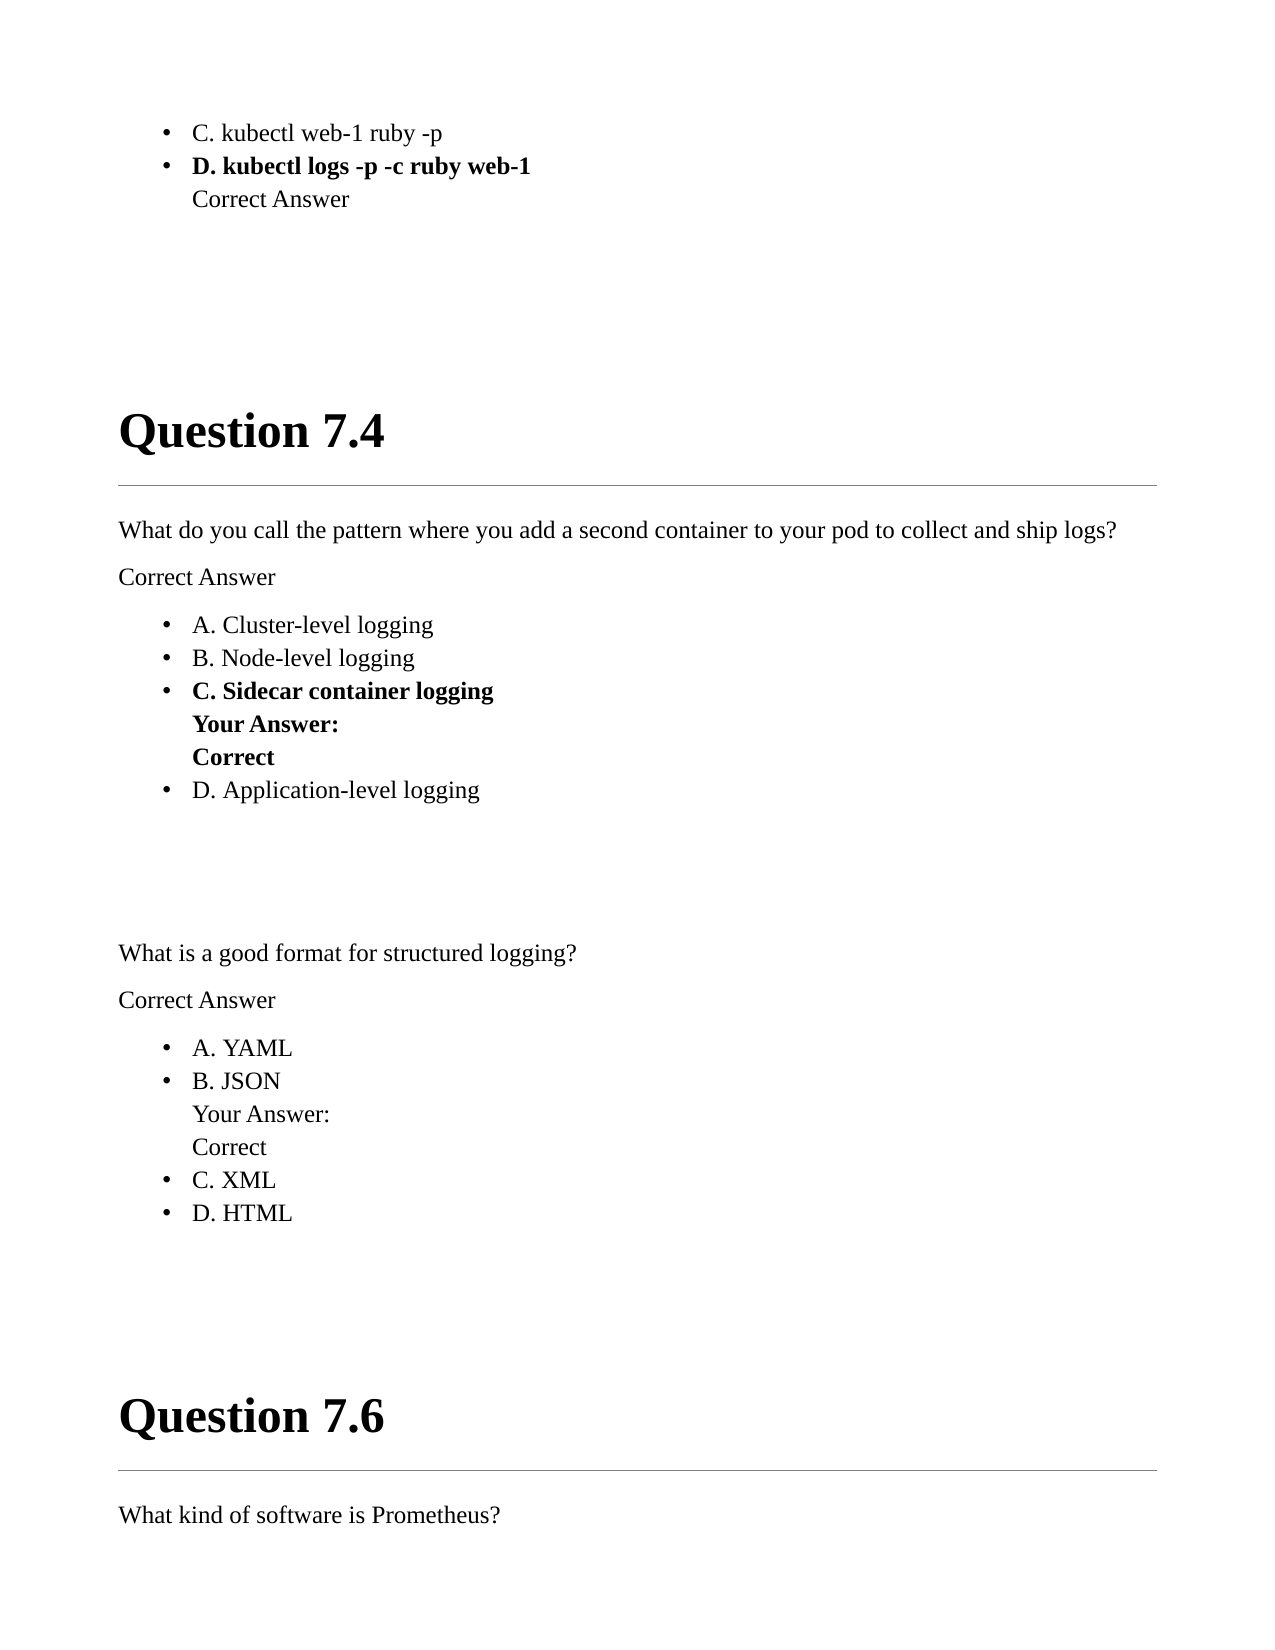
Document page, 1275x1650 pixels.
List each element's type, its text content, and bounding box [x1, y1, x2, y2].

text What is a good format for structured logging? [118, 938, 1157, 966]
text Correct Answer [118, 985, 1157, 1014]
list Correct Answer [162, 184, 1157, 213]
list D. kubectl logs -p -c ruby web-1 [162, 151, 1157, 180]
list Correct [162, 742, 1157, 771]
subtitle Question 7.4 [118, 401, 1157, 458]
list Correct [162, 1132, 1157, 1161]
text Correct Answer [118, 562, 1157, 591]
list Your Answer: [162, 1099, 1157, 1128]
text What kind of software is Prometheus? [118, 1500, 1157, 1529]
list C. kubectl web-1 ruby -p [162, 118, 1157, 147]
list A. YAML [162, 1033, 1157, 1062]
list D. Application-level logging [162, 775, 1157, 804]
list Your Answer: [162, 709, 1157, 738]
text What do you call the pattern where you add a second container to your pod to collect and ship logs? [118, 515, 1157, 543]
list C. XML [162, 1165, 1157, 1194]
list C. Sidecar container logging [162, 676, 1157, 705]
list A. Cluster-level logging [162, 610, 1157, 639]
subtitle Question 7.6 [118, 1386, 1157, 1443]
list D. HTML [162, 1198, 1157, 1227]
list B. Node-level logging [162, 643, 1157, 672]
list B. JSON [162, 1066, 1157, 1095]
